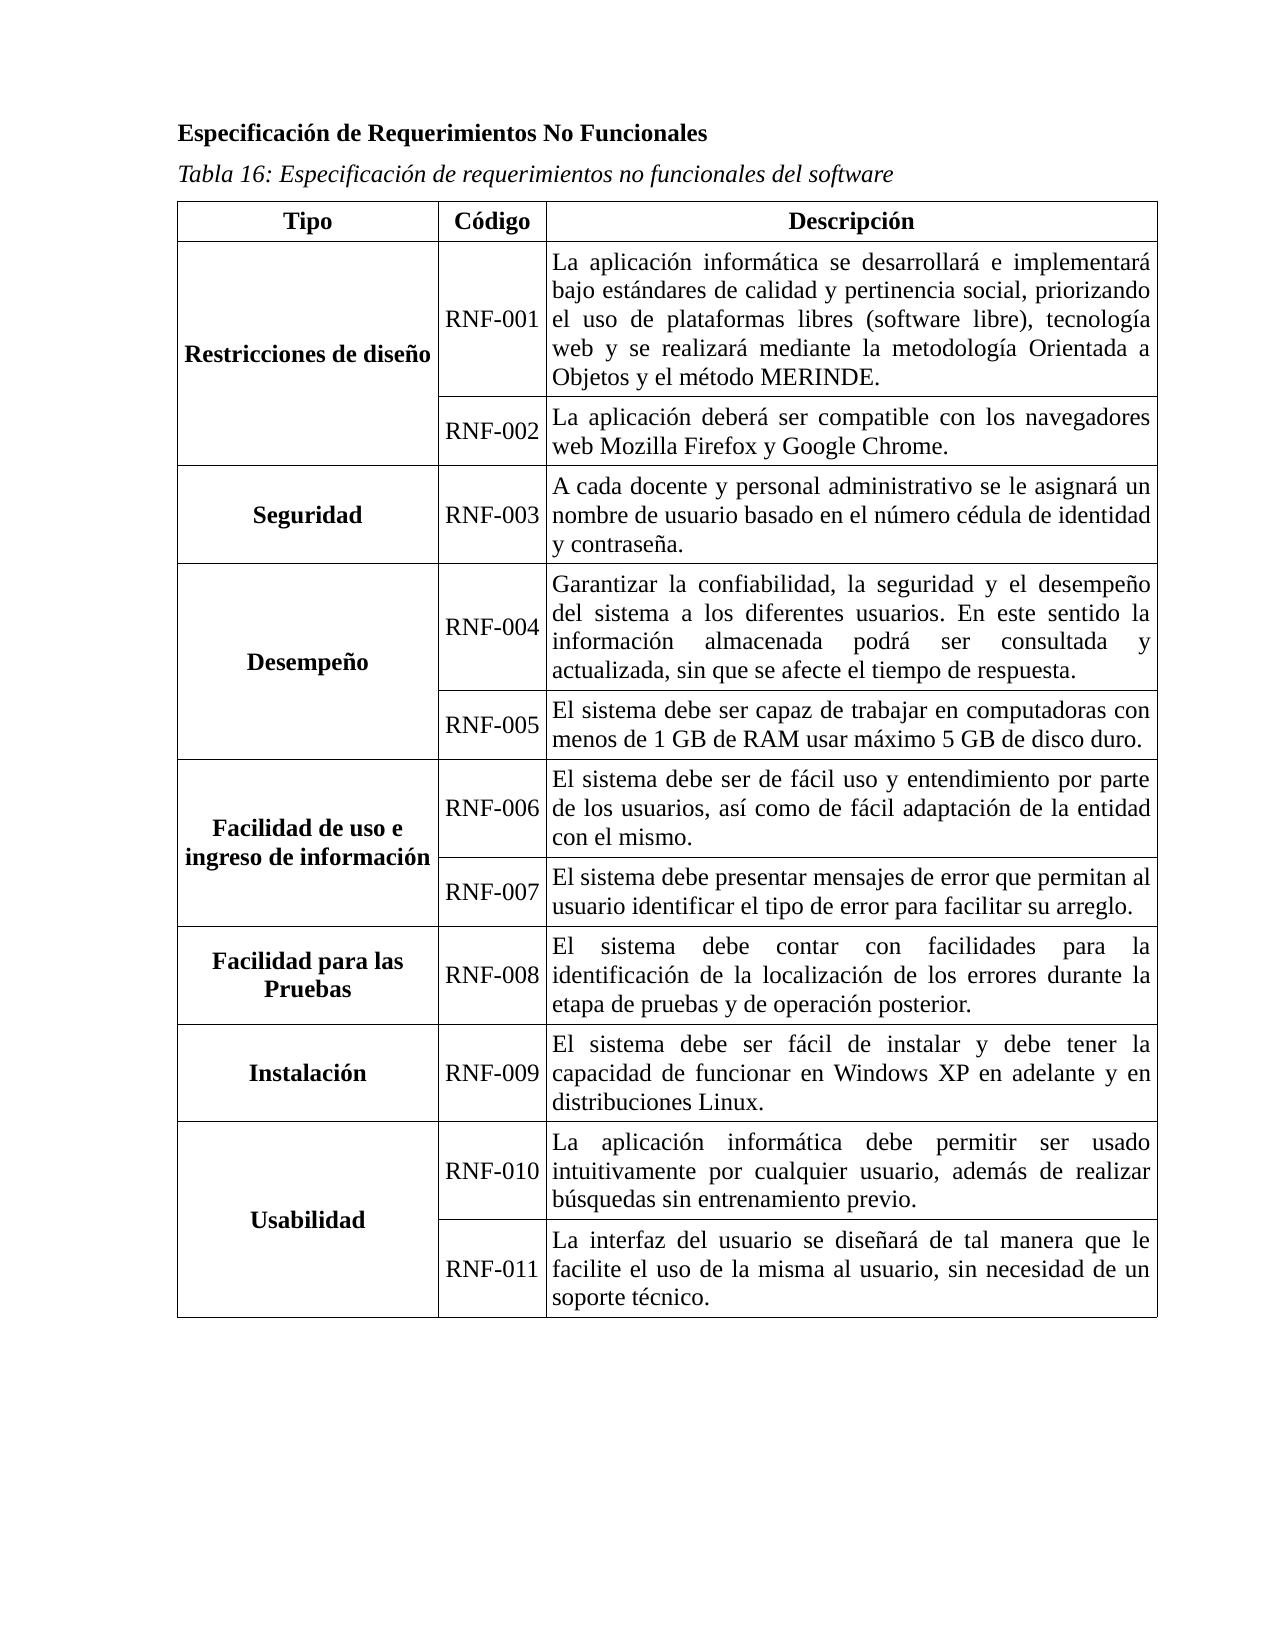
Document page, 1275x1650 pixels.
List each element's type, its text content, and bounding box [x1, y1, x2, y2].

subtitle Especificación de Requerimientos No Funcionales [177, 118, 1157, 147]
table_cell El sistema debe ser de fácil uso y entendimiento por parte de los usuarios, así como de fácil adaptación de la entidad con el mismo. [547, 760, 1157, 857]
table_cell La interfaz del usuario se diseñará de tal manera que le facilite el uso de la misma al usuario, sin necesidad de un soporte técnico. [547, 1220, 1157, 1317]
table_cell Desempeño [178, 564, 438, 759]
table_cell RNF-011 [439, 1220, 546, 1317]
table_cell RNF-008 [439, 927, 546, 1023]
table_cell A cada docente y personal administrativo se le asignará un nombre de usuario basado en el número cédula de identidad y contraseña. [547, 466, 1157, 563]
table_header Descripción [547, 202, 1157, 241]
table_cell Instalación [178, 1025, 438, 1121]
table_cell Facilidad para las Pruebas [178, 927, 438, 1023]
table_cell Garantizar la confiabilidad, la seguridad y el desempeño del sistema a los diferentes usuarios. En este sentido la información almacenada podrá ser consultada y actualizada, sin que se afecte el tiempo de respuesta. [547, 564, 1157, 690]
table_header Código [439, 202, 546, 241]
table_cell La aplicación informática debe permitir ser usado intuitivamente por cualquier usuario, además de realizar búsquedas sin entrenamiento previo. [547, 1122, 1157, 1219]
table_cell RNF-010 [439, 1122, 546, 1219]
table_cell RNF-005 [439, 691, 546, 759]
text Tabla 16: Especificación de requerimientos no funcionales del software [177, 159, 1157, 188]
table_cell Facilidad de uso e ingreso de información [178, 760, 438, 926]
table_cell RNF-009 [439, 1025, 546, 1121]
table_cell El sistema debe ser capaz de trabajar en computadoras con menos de 1 GB de RAM usar máximo 5 GB de disco duro. [547, 691, 1157, 759]
table_cell RNF-004 [439, 564, 546, 690]
table_cell RNF-006 [439, 760, 546, 857]
table_cell RNF-003 [439, 466, 546, 563]
table_header Tipo [178, 202, 438, 241]
table_cell RNF-001 [439, 242, 546, 396]
table_cell RNF-007 [439, 858, 546, 926]
table_cell La aplicación informática se desarrollará e implementará bajo estándares de calidad y pertinencia social, priorizando el uso de plataformas libres (software libre), tecnología web y se realizará mediante la metodología Orientada a Objetos y el método MERINDE. [547, 242, 1157, 396]
table_cell El sistema debe contar con facilidades para la identificación de la localización de los errores durante la etapa de pruebas y de operación posterior. [547, 927, 1157, 1023]
table_cell Usabilidad [178, 1122, 438, 1317]
table_cell El sistema debe ser fácil de instalar y debe tener la capacidad de funcionar en Windows XP en adelante y en distribuciones Linux. [547, 1025, 1157, 1121]
table_cell Restricciones de diseño [178, 242, 438, 465]
table_cell El sistema debe presentar mensajes de error que permitan al usuario identificar el tipo de error para facilitar su arreglo. [547, 858, 1157, 926]
table_cell La aplicación deberá ser compatible con los navegadores web Mozilla Firefox y Google Chrome. [547, 397, 1157, 465]
table_cell RNF-002 [439, 397, 546, 465]
table_cell Seguridad [178, 466, 438, 563]
